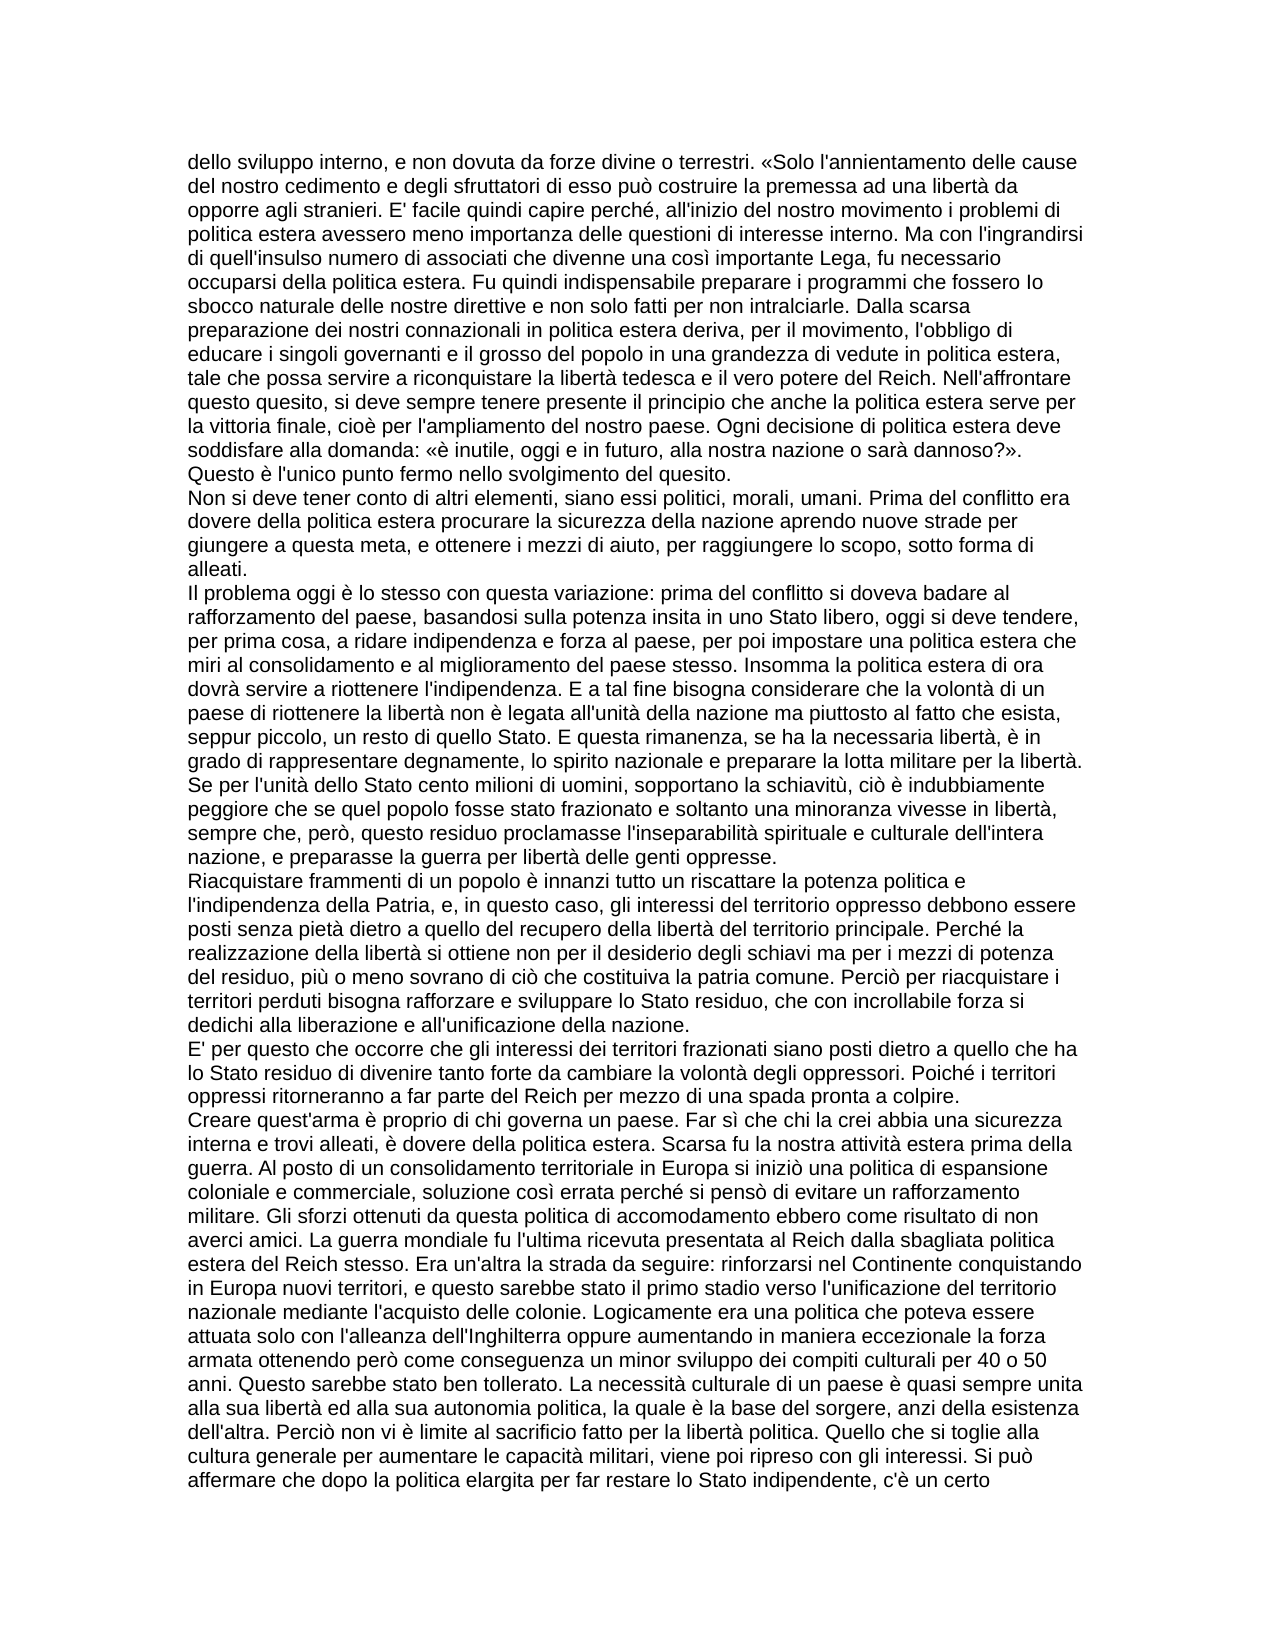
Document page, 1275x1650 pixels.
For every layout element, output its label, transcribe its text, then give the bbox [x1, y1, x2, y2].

text Se per l'unità dello Stato cento milioni di uomini, sopportano la schiavitù, ciò è indubbiamente peggiore che se quel popolo fosse stato frazionato e soltanto una minoranza vivesse in libertà, sempre che, però, questo residuo proclamasse l'inseparabilità spirituale e culturale dell'intera nazione, e preparasse la guerra per libertà delle genti oppresse. [187, 773, 1087, 869]
text Il problema oggi è lo stesso con questa variazione: prima del conflitto si doveva badare al rafforzamento del paese, basandosi sulla potenza insita in uno Stato libero, oggi si deve tendere, per prima cosa, a ridare indipendenza e forza al paese, per poi impostare una politica estera che miri al consolidamento e al miglioramento del paese stesso. Insomma la politica estera di ora dovrà servire a riottenere l'indipendenza. E a tal fine bisogna considerare che la volontà di un paese di riottenere la libertà non è legata all'unità della nazione ma piuttosto al fatto che esista, seppur piccolo, un resto di quello Stato. E questa rimanenza, se ha la necessaria libertà, è in grado di rappresentare degnamente, lo spirito nazionale e preparare la lotta militare per la libertà. [187, 581, 1087, 773]
text Creare quest'arma è proprio di chi governa un paese. Far sì che chi la crei abbia una sicurezza interna e trovi alleati, è dovere della politica estera. Scarsa fu la nostra attività estera prima della guerra. Al posto di un consolidamento territoriale in Europa si iniziò una politica di espansione coloniale e commerciale, soluzione così errata perché si pensò di evitare un rafforzamento militare. Gli sforzi ottenuti da questa politica di accomodamento ebbero come risultato di non averci amici. La guerra mondiale fu l'ultima ricevuta presentata al Reich dalla sbagliata politica estera del Reich stesso. Era un'altra la strada da seguire: rinforzarsi nel Continente conquistando in Europa nuovi territori, e questo sarebbe stato il primo stadio verso l'unificazione del territorio nazionale mediante l'acquisto delle colonie. Logicamente era una politica che poteva essere attuata solo con l'alleanza dell'Inghilterra oppure aumentando in maniera eccezionale la forza armata ottenendo però come conseguenza un minor sviluppo dei compiti culturali per 40 o 50 anni. Questo sarebbe stato ben tollerato. La necessità culturale di un paese è quasi sempre unita alla sua libertà ed alla sua autonomia politica, la quale è la base del sorgere, anzi della esistenza dell'altra. Perciò non vi è limite al sacrificio fatto per la libertà politica. Quello che si toglie alla cultura generale per aumentare le capacità militari, viene poi ripreso con gli interessi. Si può affermare che dopo la politica elargita per far restare lo Stato indipendente, c'è un certo [187, 1108, 1087, 1492]
text Riacquistare frammenti di un popolo è innanzi tutto un riscattare la potenza politica e l'indipendenza della Patria, e, in questo caso, gli interessi del territorio oppresso debbono essere posti senza pietà dietro a quello del recupero della libertà del territorio principale. Perché la realizzazione della libertà si ottiene non per il desiderio degli schiavi ma per i mezzi di potenza del residuo, più o meno sovrano di ciò che costituiva la patria comune. Perciò per riacquistare i territori perduti bisogna rafforzare e sviluppare lo Stato residuo, che con incrollabile forza si dedichi alla liberazione e all'unificazione della nazione. [187, 869, 1087, 1036]
text E' per questo che occorre che gli interessi dei territori frazionati siano posti dietro a quello che ha lo Stato residuo di divenire tanto forte da cambiare la volontà degli oppressori. Poiché i territori oppressi ritorneranno a far parte del Reich per mezzo di una spada pronta a colpire. [187, 1036, 1087, 1108]
text Non si deve tener conto di altri elementi, siano essi politici, morali, umani. Prima del conflitto era dovere della politica estera procurare la sicurezza della nazione aprendo nuove strade per giungere a questa meta, e ottenere i mezzi di aiuto, per raggiungere lo scopo, sotto forma di alleati. [187, 485, 1087, 581]
text dello sviluppo interno, e non dovuta da forze divine o terrestri. «Solo l'annientamento delle cause del nostro cedimento e degli sfruttatori di esso può costruire la premessa ad una libertà da opporre agli stranieri. E' facile quindi capire perché, all'inizio del nostro movimento i problemi di politica estera avessero meno importanza delle questioni di interesse interno. Ma con l'ingrandirsi di quell'insulso numero di associati che divenne una così importante Lega, fu necessario occuparsi della politica estera. Fu quindi indispensabile preparare i programmi che fossero Io sbocco naturale delle nostre direttive e non solo fatti per non intralciarle. Dalla scarsa preparazione dei nostri connazionali in politica estera deriva, per il movimento, l'obbligo di educare i singoli governanti e il grosso del popolo in una grandezza di vedute in politica estera, tale che possa servire a riconquistare la libertà tedesca e il vero potere del Reich. Nell'affrontare questo quesito, si deve sempre tenere presente il principio che anche la politica estera serve per la vittoria finale, cioè per l'ampliamento del nostro paese. Ogni decisione di politica estera deve soddisfare alla domanda: «è inutile, oggi e in futuro, alla nostra nazione o sarà dannoso?». Questo è l'unico punto fermo nello svolgimento del quesito. [187, 150, 1087, 485]
